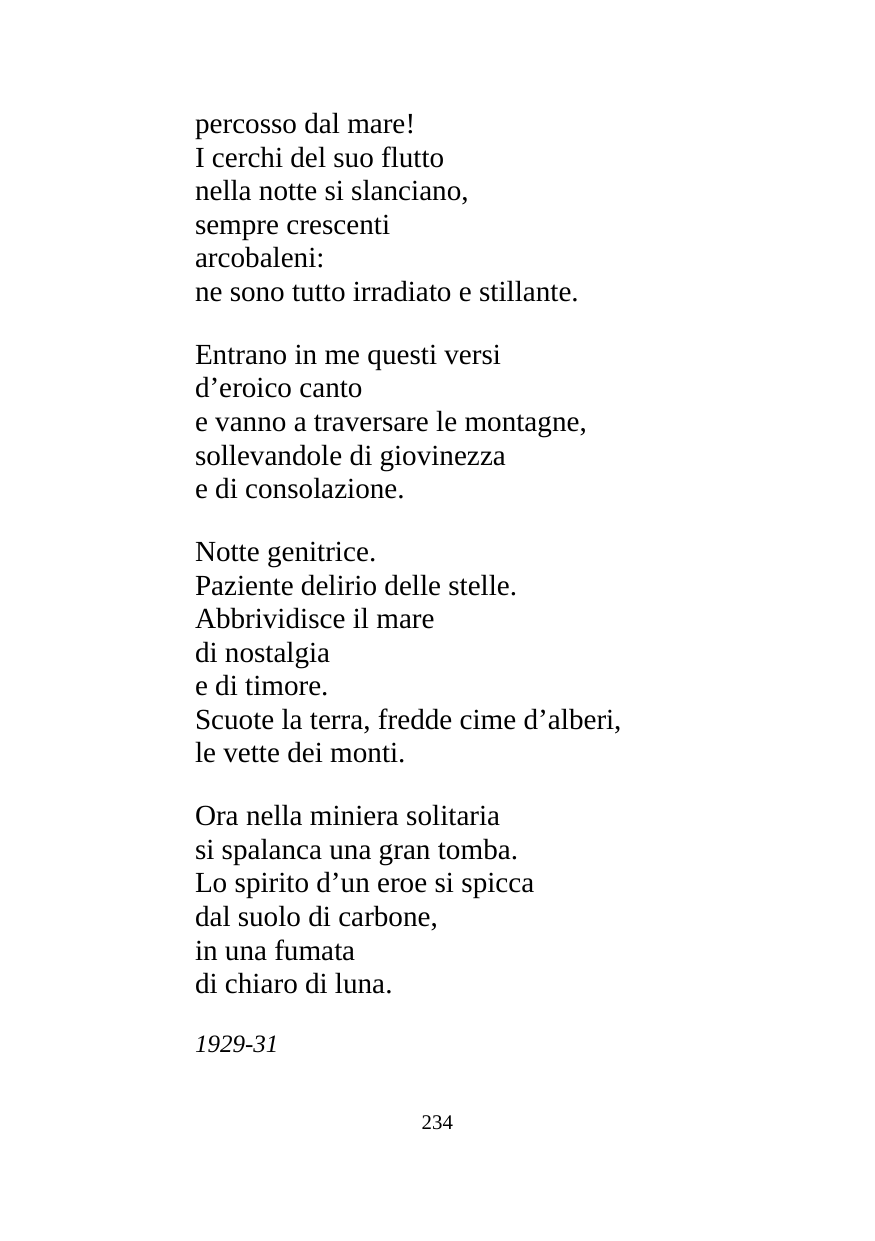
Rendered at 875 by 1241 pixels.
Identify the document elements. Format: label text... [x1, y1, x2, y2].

text 1929-31 [195, 1029, 768, 1058]
text Entrano in me questi versi d’eroico canto e vanno a traversare le montagne, sollevandole di giovinezza e di consolazione. [195, 337, 768, 505]
text percosso dal mare! I cerchi del suo flutto nella notte si slanciano, sempre crescenti arcobaleni: ne sono tutto irradiato e stillante. [195, 106, 768, 307]
text Notte genitrice. Paziente delirio delle stelle. Abbrividisce il mare di nostalgia e di timore. Scuote la terra, fredde cime d’alberi, le vette dei monti. [195, 534, 768, 769]
text Ora nella miniera solitaria si spalanca una gran tomba. Lo spirito d’un eroe si spicca dal suolo di carbone, in una fumata di chiaro di luna. [195, 798, 768, 1000]
